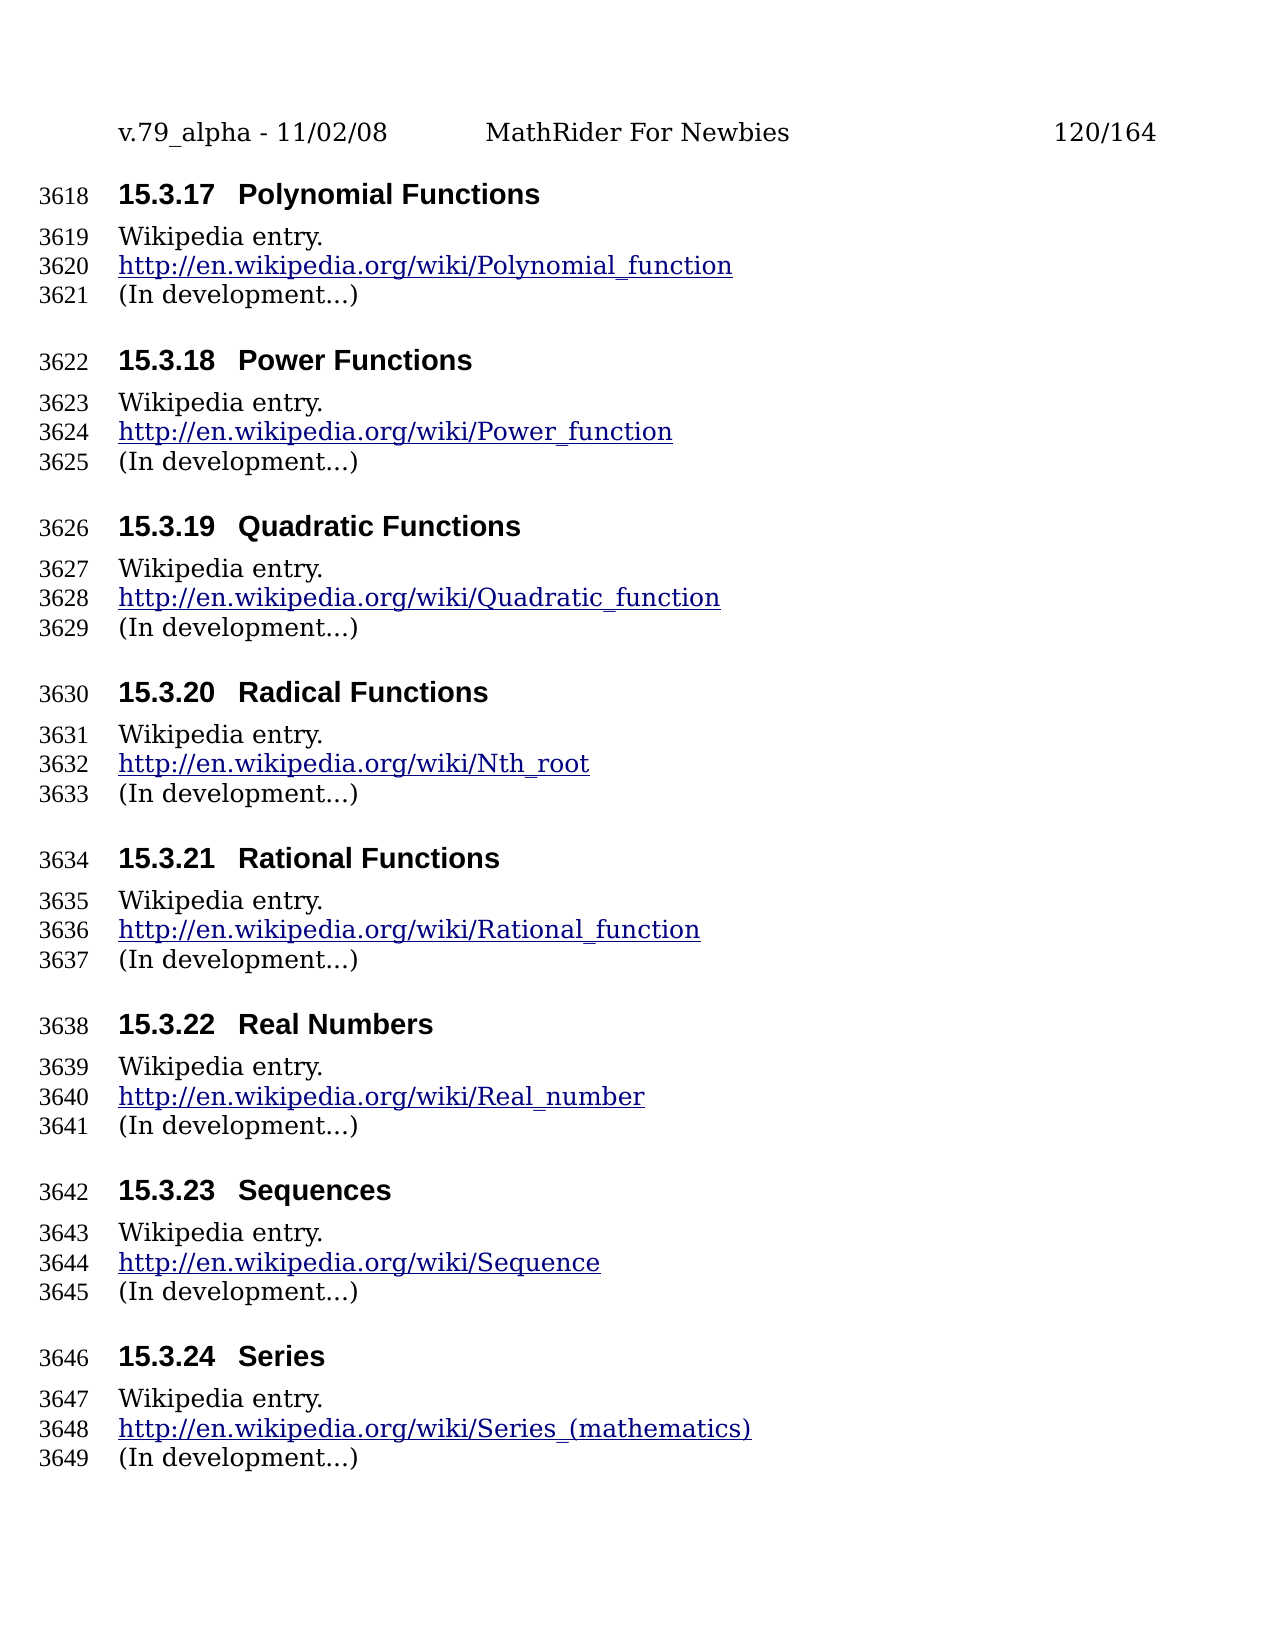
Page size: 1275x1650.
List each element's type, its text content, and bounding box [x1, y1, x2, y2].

text http://en.wikipedia.org/wiki/Polynomial_function [118, 251, 1157, 281]
text http://en.wikipedia.org/wiki/Nth_root [118, 749, 1157, 779]
subtitle Radical Functions [118, 675, 1157, 708]
text Wikipedia entry. [118, 1052, 1157, 1082]
text (In development...) [118, 613, 1157, 642]
text Wikipedia entry. [118, 554, 1157, 583]
subtitle Rational Functions [118, 841, 1157, 874]
text (In development...) [118, 281, 1157, 310]
text http://en.wikipedia.org/wiki/Rational_function [118, 916, 1157, 945]
text (In development...) [118, 447, 1157, 476]
subtitle Power Functions [118, 343, 1157, 376]
text (In development...) [118, 1443, 1157, 1472]
text Wikipedia entry. [118, 720, 1157, 749]
text Wikipedia entry. [118, 886, 1157, 916]
subtitle Sequences [118, 1173, 1157, 1207]
subtitle Real Numbers [118, 1007, 1157, 1041]
text http://en.wikipedia.org/wiki/Power_function [118, 417, 1157, 447]
text (In development...) [118, 1277, 1157, 1306]
text (In development...) [118, 945, 1157, 974]
subtitle Quadratic Functions [118, 509, 1157, 542]
subtitle Polynomial Functions [118, 177, 1157, 210]
text Wikipedia entry. [118, 222, 1157, 251]
text Wikipedia entry. [118, 1384, 1157, 1414]
text http://en.wikipedia.org/wiki/Series_(mathematics) [118, 1414, 1157, 1443]
text Wikipedia entry. [118, 388, 1157, 417]
text http://en.wikipedia.org/wiki/Real_number [118, 1082, 1157, 1111]
text http://en.wikipedia.org/wiki/Sequence [118, 1248, 1157, 1277]
text http://en.wikipedia.org/wiki/Quadratic_function [118, 583, 1157, 613]
subtitle Series [118, 1339, 1157, 1373]
text (In development...) [118, 779, 1157, 808]
text Wikipedia entry. [118, 1218, 1157, 1248]
text (In development...) [118, 1111, 1157, 1140]
